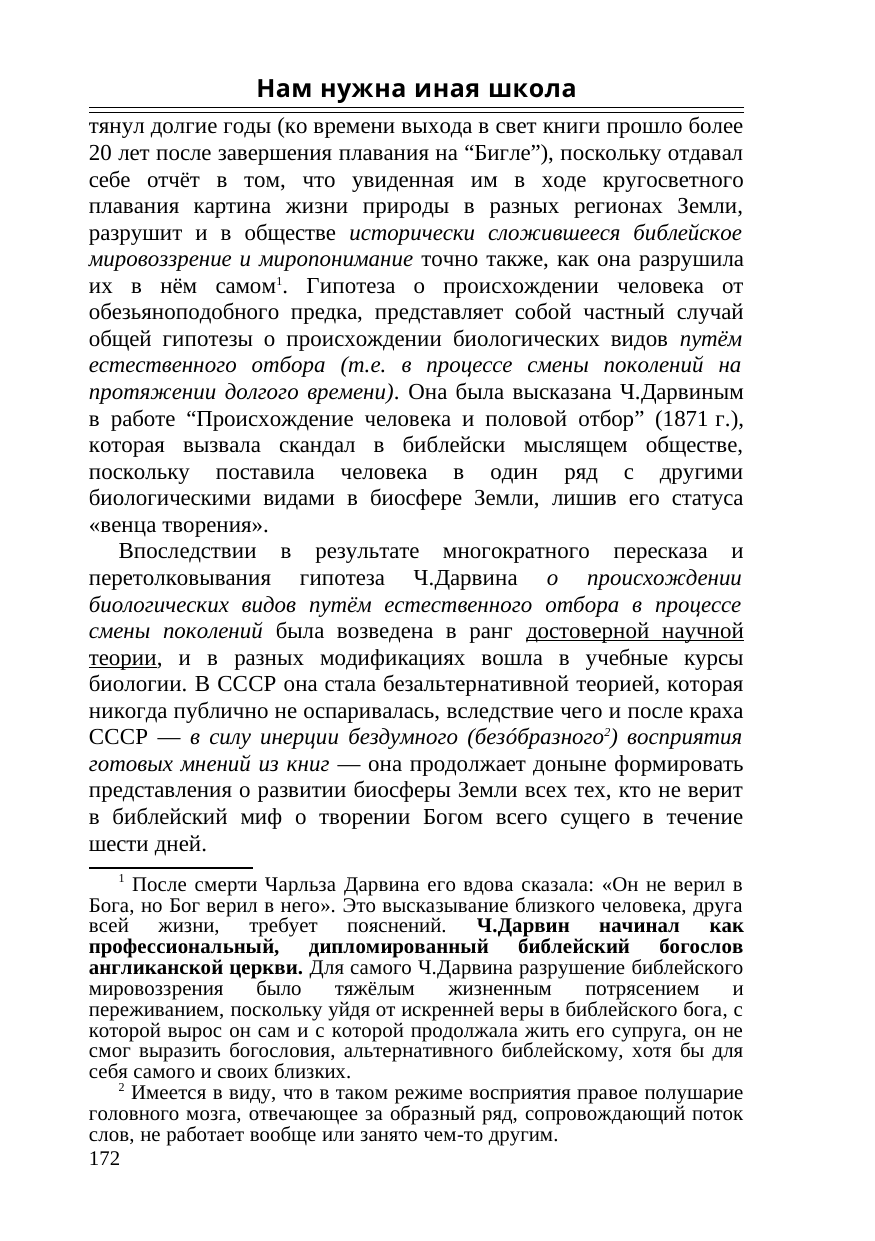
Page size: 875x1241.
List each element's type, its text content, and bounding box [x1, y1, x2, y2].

text После смерти Чарльза Дарвина его вдова сказала: «Он не верил в Бога, но Бог верил в него». Это высказывание близкого человека, друга всей жизни, требует пояснений. Ч.Дарвин начинал как профессиональный, дипломированный библейский богослов англиканской церкви. Для самого Ч.Дарвина разрушение библейского мировоззрения было тяжёлым жизненным потрясением и переживанием, поскольку уйдя от искренней веры в библейского бога, с которой вырос он сам и с которой продолжала жить его супруга, он не смог выразить богословия, альтернативного библейскому, хотя бы для себя самого и своих близких. [89, 874, 744, 1083]
text Имеется в виду, что в таком режиме восприятия правое полушарие головного мозга, отвечающее за образный ряд, сопровождающий поток слов, не работает вообще или занято чем-то другим. [89, 1083, 744, 1145]
text Впоследствии в результате многократного пересказа и перетолковывания гипотеза Ч.Дарвина о происхождении биологических видов путём естественного отбора в процессе смены поколений была возведена в ранг достоверной научной теории, и в разных модификациях вошла в учебные курсы биологии. В СССР она стала безальтернативной теорией, которая никогда публично не оспаривалась, вследствие чего и после краха СССР — в силу инерции бездумного (безóбразного) восприятия готовых мнений из книг — она продолжает доныне формировать представления о развитии биосферы Земли всех тех, кто не верит в библейский миф о творении Богом всего сущего в течение шести дней. [89, 537, 744, 856]
text тянул долгие годы (ко времени выхода в свет книги прошло более 20 лет после завершения плавания на “Бигле”), поскольку отдавал себе отчёт в том, что увиденная им в ходе кругосветного плавания картина жизни природы в разных регионах Земли, разрушит и в обществе исторически сложившееся библейское мировоззрение и миропонимание точно также, как она разрушила их в нём самом. Гипотеза о происхождении человека от обезьяноподобного предка, представляет собой частный случай общей гипотезы о происхождении биологических видов путём естественного отбора (т.е. в процессе смены поколений на протяжении долгого времени). Она была высказана Ч.Дарвиным в работе “Происхождение человека и половой отбор” (1871 г.), которая вызвала скандал в библейски мыслящем обществе, поскольку поставила человека в один ряд с другими биологическими видами в биосфере Земли, лишив его статуса «венца творения». [89, 113, 744, 537]
